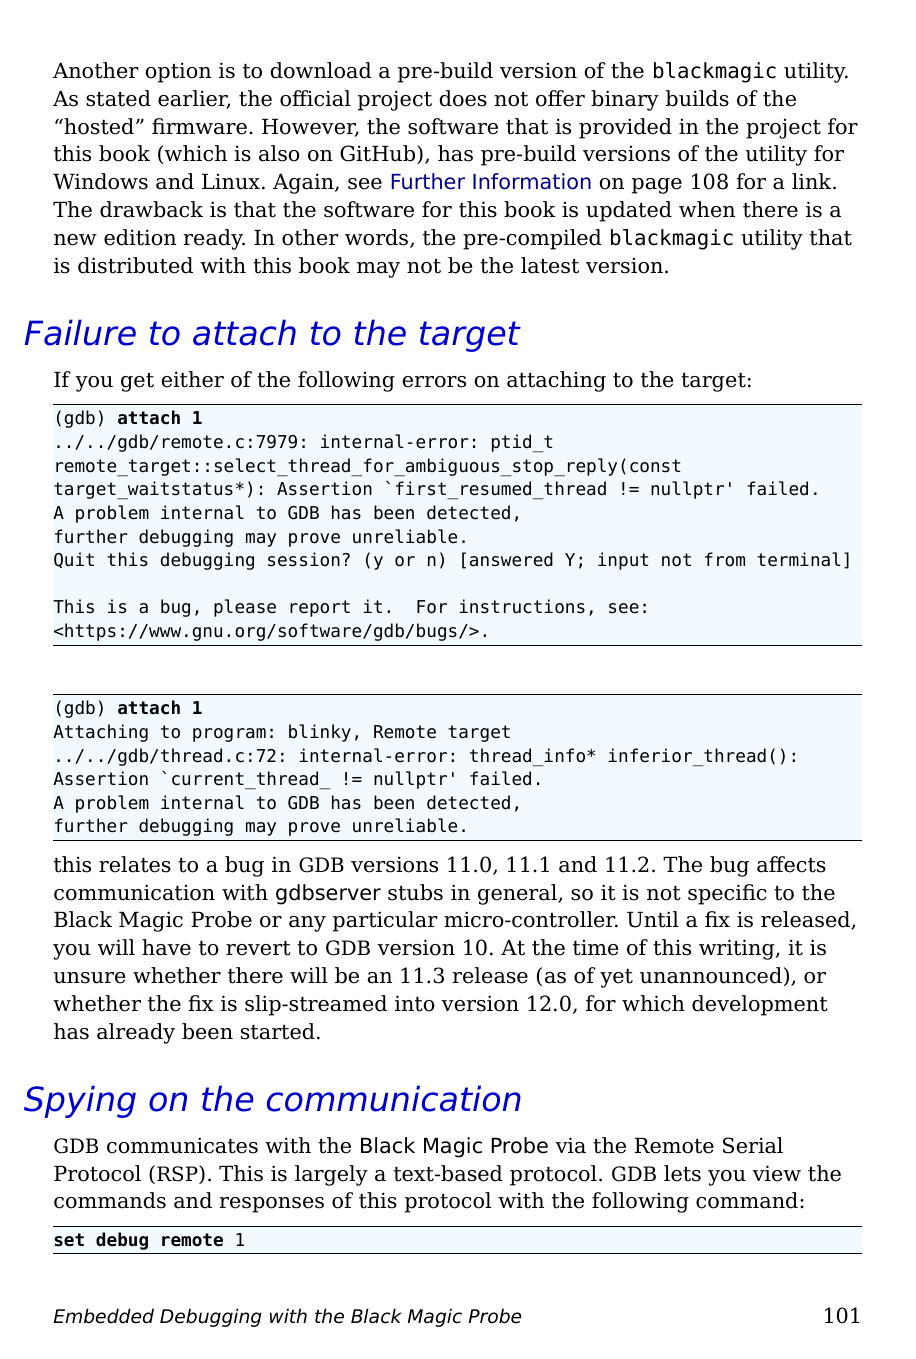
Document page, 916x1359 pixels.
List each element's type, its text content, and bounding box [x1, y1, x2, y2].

text further debugging may prove unreliable. [53, 812, 862, 840]
text This is a bug, please report it. For instructions, see: [53, 593, 862, 617]
subtitle Failure to attach to the target [24, 314, 862, 353]
text this relates to a bug in GDB versions 11.0, 11.1 and 11.2. The bug affects communication with gdbserver stubs in general, so it is not specific to the Black Magic Probe or any particular micro-controller. Until a fix is released, you will have to revert to GDB version 10. At the time of this writing, it is unsure whether there will be an 11.3 release (as of yet unannounced), or whether the fix is slip-streamed into version 12.0, for which development has already been started. [53, 853, 862, 1044]
text Another option is to download a pre-build version of the blackmagic utility. As stated earlier, the official project does not offer binary builds of the “hosted” firmware. However, the software that is provided in the project for this book (which is also on GitHub), has pre-build versions of the utility for Windows and Linux. Again, see Further Information on page 108 for a link. The drawback is that the software for this book is updated when there is a new edition ready. In other words, the pre-compiled blackmagic utility that is distributed with this book may not be the latest version. [53, 59, 862, 278]
text ../../gdb/thread.c:72: internal-error: thread_info* inferior_thread(): Assertion `current_thread_ != nullptr' failed. [53, 742, 862, 789]
text set debug remote 1 [53, 1227, 862, 1253]
text (gdb) attach 1 [53, 695, 862, 718]
subtitle Spying on the communication [24, 1080, 862, 1119]
text If you get either of the following errors on attaching to the target: [53, 368, 862, 392]
text A problem internal to GDB has been detected, [53, 499, 862, 523]
text Attaching to program: blinky, Remote target [53, 718, 862, 742]
text Quit this debugging session? (y or n) [answered Y; input not from terminal] [53, 546, 862, 570]
text further debugging may prove unreliable. [53, 523, 862, 546]
text ../../gdb/remote.c:7979: internal-error: ptid_t remote_target::select_thread_for_ambiguous_stop_reply(const target_waitstatus*): Assertion `first_resumed_thread != nullptr' failed. [53, 428, 862, 499]
text A problem internal to GDB has been detected, [53, 789, 862, 812]
text <https://www.gnu.org/software/gdb/bugs/>. [53, 617, 862, 645]
text (gdb) attach 1 [53, 405, 862, 428]
text GDB communicates with the Black Magic Probe via the Remote Serial Protocol (RSP). This is largely a text-based protocol. GDB lets you view the commands and responses of this protocol with the following command: [53, 1134, 862, 1214]
